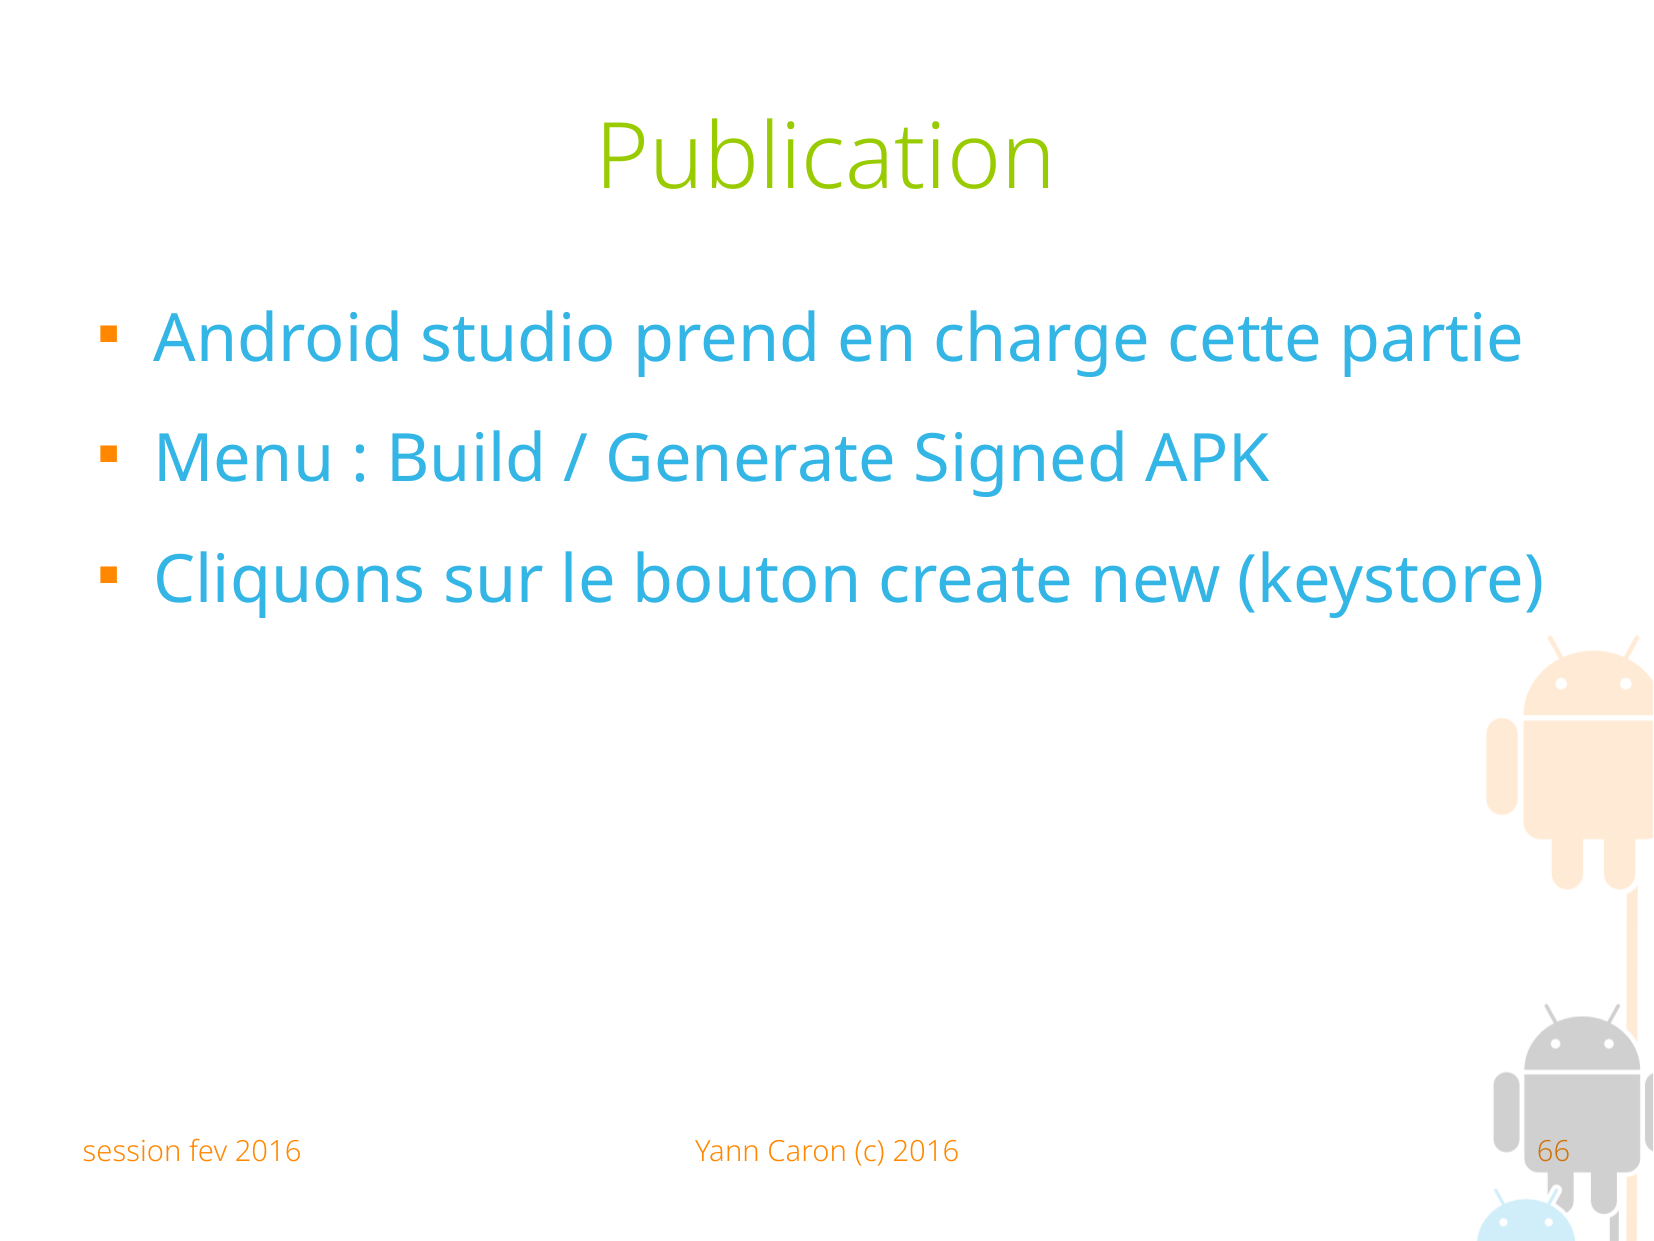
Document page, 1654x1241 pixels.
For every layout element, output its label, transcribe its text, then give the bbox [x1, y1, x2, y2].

title Publication [82, 49, 1571, 257]
list Android studio prend en charge cette partie Menu : Build / Generate Signed APK Cliquons sur le bouton create new (keystore) [82, 290, 1571, 1010]
picture [240, 423, 1654, 1241]
